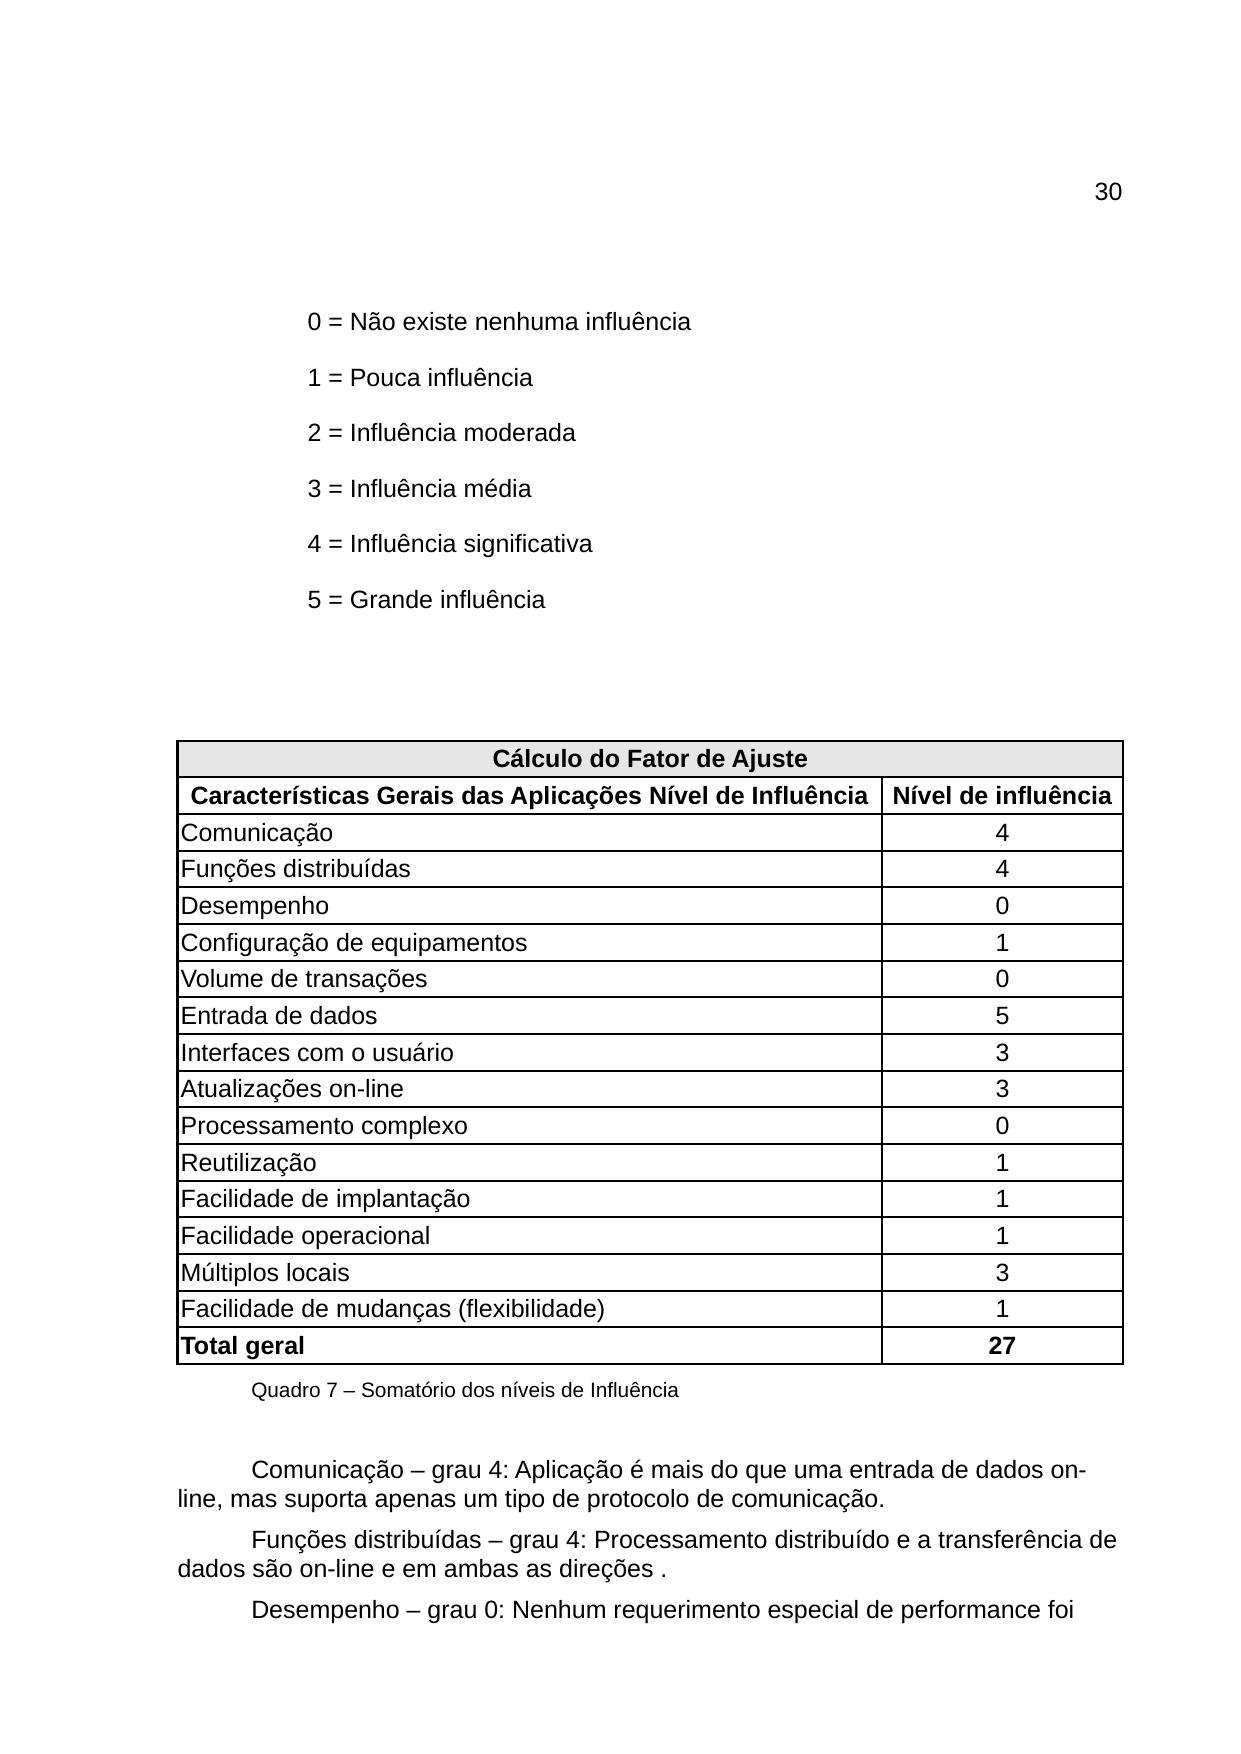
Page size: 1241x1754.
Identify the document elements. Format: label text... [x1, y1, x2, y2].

table_cell 1 [883, 1145, 1122, 1179]
text Funções distribuídas – grau 4: Processamento distribuído e a transferência de dados são on-line e em ambas as direções . [177, 1525, 1122, 1583]
text 1 = Pouca influência [233, 363, 1122, 391]
table_cell Interfaces com o usuário [179, 1035, 881, 1069]
text Desempenho – grau 0: Nenhum requerimento especial de performance foi [177, 1595, 1122, 1624]
table_cell Entrada de dados [179, 998, 881, 1033]
table_cell Características Gerais das Aplicações Nível de Influência [179, 778, 881, 813]
table_cell Volume de transações [179, 962, 881, 996]
table_cell Reutilização [179, 1145, 881, 1179]
table_cell Nível de influência [883, 778, 1122, 813]
table_cell Total geral [179, 1328, 881, 1363]
table_cell 0 [883, 962, 1122, 996]
text Comunicação – grau 4: Aplicação é mais do que uma entrada de dados on-line, mas suporta apenas um tipo de protocolo de comunicação. [177, 1455, 1122, 1513]
text Quadro 7 – Somatório dos níveis de Influência [177, 1377, 1122, 1401]
table_cell Processamento complexo [179, 1108, 881, 1143]
text 4 = Influência significativa [233, 529, 1122, 558]
table_header Cálculo do Fator de Ajuste [179, 742, 1122, 776]
table_cell 1 [883, 1292, 1122, 1326]
text 0 = Não existe nenhuma influência [233, 307, 1122, 336]
table_cell 1 [883, 1182, 1122, 1216]
text 3 = Influência média [233, 474, 1122, 503]
table_cell 1 [883, 1218, 1122, 1253]
table_cell Facilidade de mudanças (flexibilidade) [179, 1292, 881, 1326]
table_cell Comunicação [179, 815, 881, 849]
table_cell Configuração de equipamentos [179, 925, 881, 959]
table_cell 4 [883, 815, 1122, 849]
table_cell Atualizações on-line [179, 1072, 881, 1106]
table_cell Facilidade de implantação [179, 1182, 881, 1216]
text 2 = Influência moderada [233, 418, 1122, 447]
table_cell 3 [883, 1072, 1122, 1106]
table_cell Desempenho [179, 888, 881, 923]
table_cell 0 [883, 888, 1122, 923]
table_cell Funções distribuídas [179, 852, 881, 886]
text 5 = Grande influência [233, 585, 1122, 614]
table_cell 5 [883, 998, 1122, 1033]
table_cell 4 [883, 852, 1122, 886]
table_cell Múltiplos locais [179, 1255, 881, 1289]
table_cell Facilidade operacional [179, 1218, 881, 1253]
table_cell 0 [883, 1108, 1122, 1143]
table_cell 1 [883, 925, 1122, 959]
table_cell 27 [883, 1328, 1122, 1363]
table_cell 3 [883, 1035, 1122, 1069]
table_cell 3 [883, 1255, 1122, 1289]
